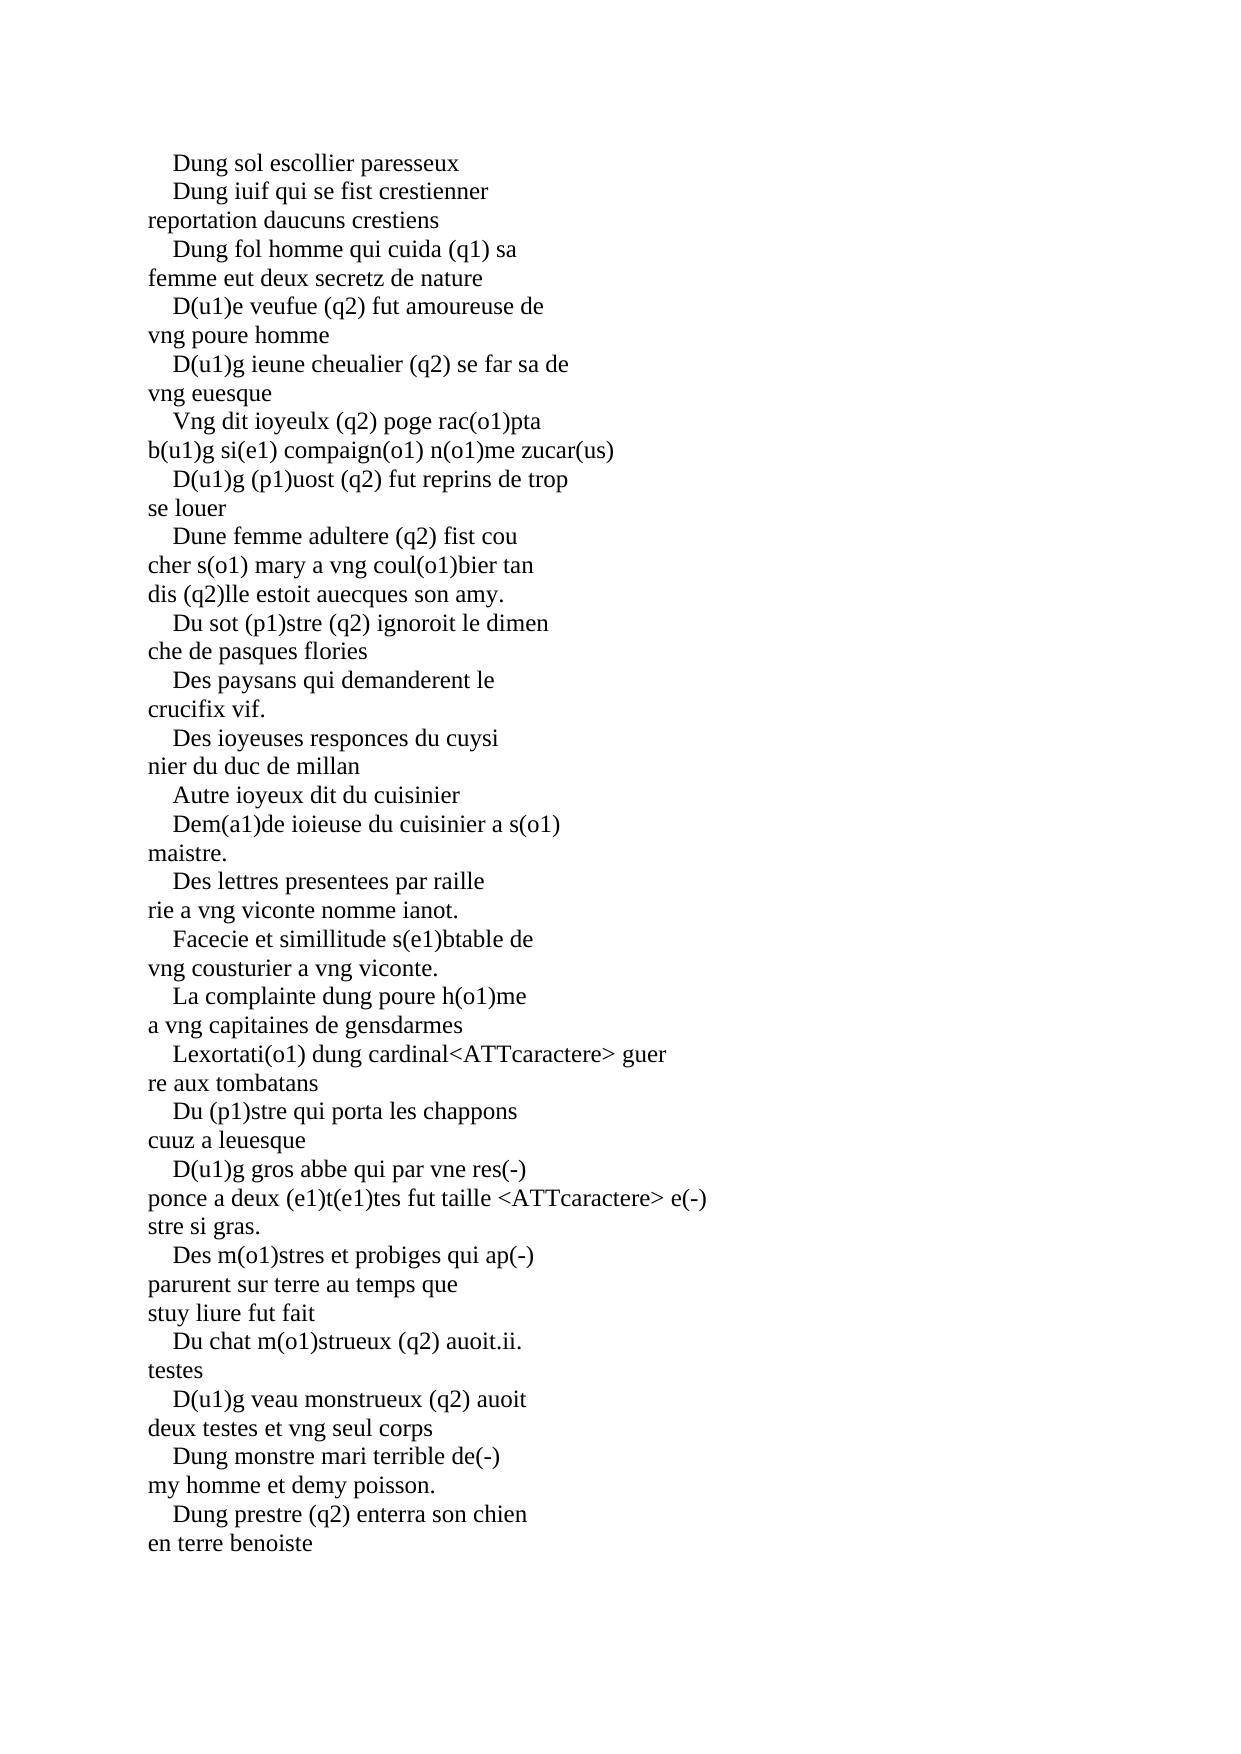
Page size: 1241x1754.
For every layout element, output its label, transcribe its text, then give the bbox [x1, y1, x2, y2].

text Des ioyeuses responces du cuysi nier du duc de millan [148, 723, 1093, 780]
text Des paysans qui demanderent le crucifix vif. [148, 665, 1093, 723]
text Vng dit ioyeulx (q2) poge rac(o1)pta b(u1)g si(e1) compaign(o1) n(o1)me zucar(us) [148, 406, 1093, 464]
text Dune femme adultere (q2) fist cou cher s(o1) mary a vng coul(o1)bier tan dis (q2)lle estoit auecques son amy. [148, 521, 1093, 608]
text Du sot (p1)stre (q2) ignoroit le dimen che de pasques flories [148, 608, 1093, 665]
text Des m(o1)stres et probiges qui ap(-) parurent sur terre au temps que stuy liure fut fait [148, 1240, 1093, 1326]
text D(u1)g veau monstrueux (q2) auoit deux testes et vng seul corps [148, 1384, 1093, 1441]
text Du (p1)stre qui porta les chappons cuuz a leuesque [148, 1096, 1093, 1154]
text Dung iuif qui se fist crestienner reportation daucuns crestiens [148, 176, 1093, 234]
text Dung prestre (q2) enterra son chien en terre benoiste [148, 1499, 1093, 1556]
text Dung fol homme qui cuida (q1) sa femme eut deux secretz de nature [148, 234, 1093, 291]
text D(u1)g ieune cheualier (q2) se far sa de vng euesque [148, 349, 1093, 406]
text Autre ioyeux dit du cuisinier [148, 780, 1093, 809]
text D(u1)g (p1)uost (q2) fut reprins de trop se louer [148, 464, 1093, 521]
text Lexortati(o1) dung cardinal<ATTcaractere> guer re aux tombatans [148, 1039, 1093, 1096]
text Facecie et simillitude s(e1)btable de vng cousturier a vng viconte. [148, 924, 1093, 981]
text Dung sol escollier paresseux [148, 148, 1093, 176]
text D(u1)e veufue (q2) fut amoureuse de vng poure homme [148, 291, 1093, 349]
text Dung monstre mari terrible de(-) my homme et demy poisson. [148, 1441, 1093, 1499]
text D(u1)g gros abbe qui par vne res(-) ponce a deux (e1)t(e1)tes fut taille <ATTcaractere> e(-) stre si gras. [148, 1154, 1093, 1240]
text La complainte dung poure h(o1)me a vng capitaines de gensdarmes [148, 981, 1093, 1039]
text Dem(a1)de ioieuse du cuisinier a s(o1) maistre. [148, 809, 1093, 866]
text Du chat m(o1)strueux (q2) auoit.ii. testes [148, 1326, 1093, 1384]
text Des lettres presentees par raille rie a vng viconte nomme ianot. [148, 866, 1093, 924]
